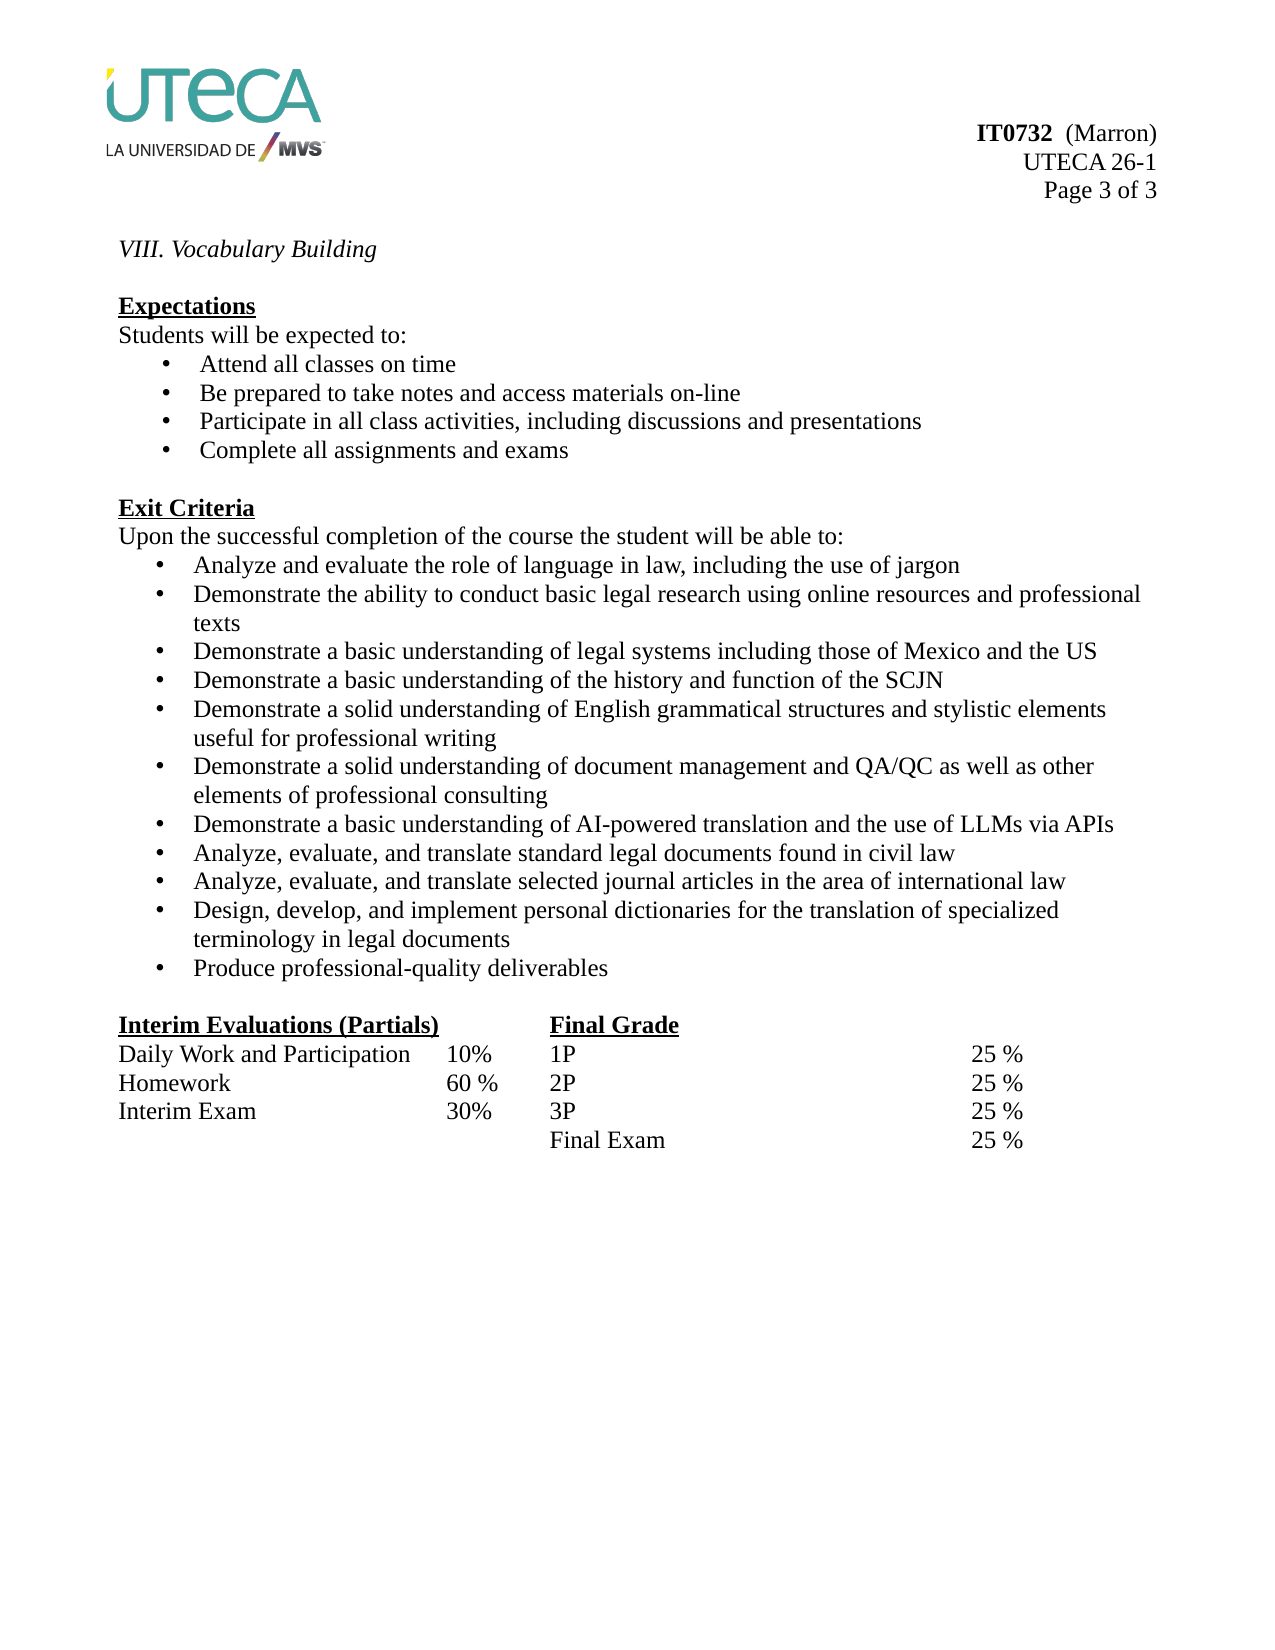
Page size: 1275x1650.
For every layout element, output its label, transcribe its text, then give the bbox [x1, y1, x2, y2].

table_header [512, 1010, 549, 1039]
table_cell 30% [446, 1096, 512, 1125]
list Analyze and evaluate the role of language in law, including the use of jargon [156, 550, 1157, 579]
table_cell Interim Exam [118, 1096, 446, 1125]
list Attend all classes on time [162, 349, 1157, 378]
table_cell [446, 1125, 512, 1154]
table_cell 3P [549, 1096, 971, 1125]
table_cell Final Exam [549, 1125, 971, 1154]
table_cell 25 % [971, 1125, 1027, 1154]
table_header [446, 1010, 512, 1039]
table_cell 25 % [971, 1039, 1027, 1068]
table_header Interim Evaluations (Partials) [118, 1010, 446, 1039]
table_cell Homework [118, 1068, 446, 1096]
table_cell 60 % [446, 1068, 512, 1096]
table_cell 2P [549, 1068, 971, 1096]
table_header Final Grade [549, 1010, 971, 1039]
list Analyze, evaluate, and translate selected journal articles in the area of international law [156, 866, 1157, 895]
table_cell [512, 1068, 549, 1096]
text Expectations [118, 291, 1157, 320]
list Produce professional-quality deliverables [156, 953, 1157, 981]
picture [104, 64, 328, 166]
list Demonstrate the ability to conduct basic legal research using online resources and professional texts [156, 579, 1157, 636]
list Complete all assignments and exams [162, 435, 1157, 464]
table_cell [512, 1096, 549, 1125]
table_cell [512, 1125, 549, 1154]
list Participate in all class activities, including discussions and presentations [162, 406, 1157, 435]
list Analyze, evaluate, and translate standard legal documents found in civil law [156, 838, 1157, 866]
text Exit Criteria [118, 493, 1157, 521]
text Upon the successful completion of the course the student will be able to: [118, 521, 1157, 550]
list Demonstrate a basic understanding of the history and function of the SCJN [156, 665, 1157, 694]
list Be prepared to take notes and access materials on-line [162, 378, 1157, 406]
text Students will be expected to: [118, 320, 1157, 349]
table_cell 10% [446, 1039, 512, 1068]
text VIII. Vocabulary Building [118, 234, 1157, 263]
table_cell 1P [549, 1039, 971, 1068]
table_cell [512, 1039, 549, 1068]
list Demonstrate a solid understanding of document management and QA/QC as well as other elements of professional consulting [156, 751, 1157, 809]
list Demonstrate a solid understanding of English grammatical structures and stylistic elements useful for professional writing [156, 694, 1157, 751]
list Demonstrate a basic understanding of legal systems including those of Mexico and the US [156, 636, 1157, 665]
table_cell 25 % [971, 1068, 1027, 1096]
list Design, develop, and implement personal dictionaries for the translation of specialized terminology in legal documents [156, 895, 1157, 953]
table_cell [118, 1125, 446, 1154]
table_header [971, 1010, 1027, 1039]
list Demonstrate a basic understanding of AI-powered translation and the use of LLMs via APIs [156, 809, 1157, 838]
table_cell Daily Work and Participation [118, 1039, 446, 1068]
table_cell 25 % [971, 1096, 1027, 1125]
